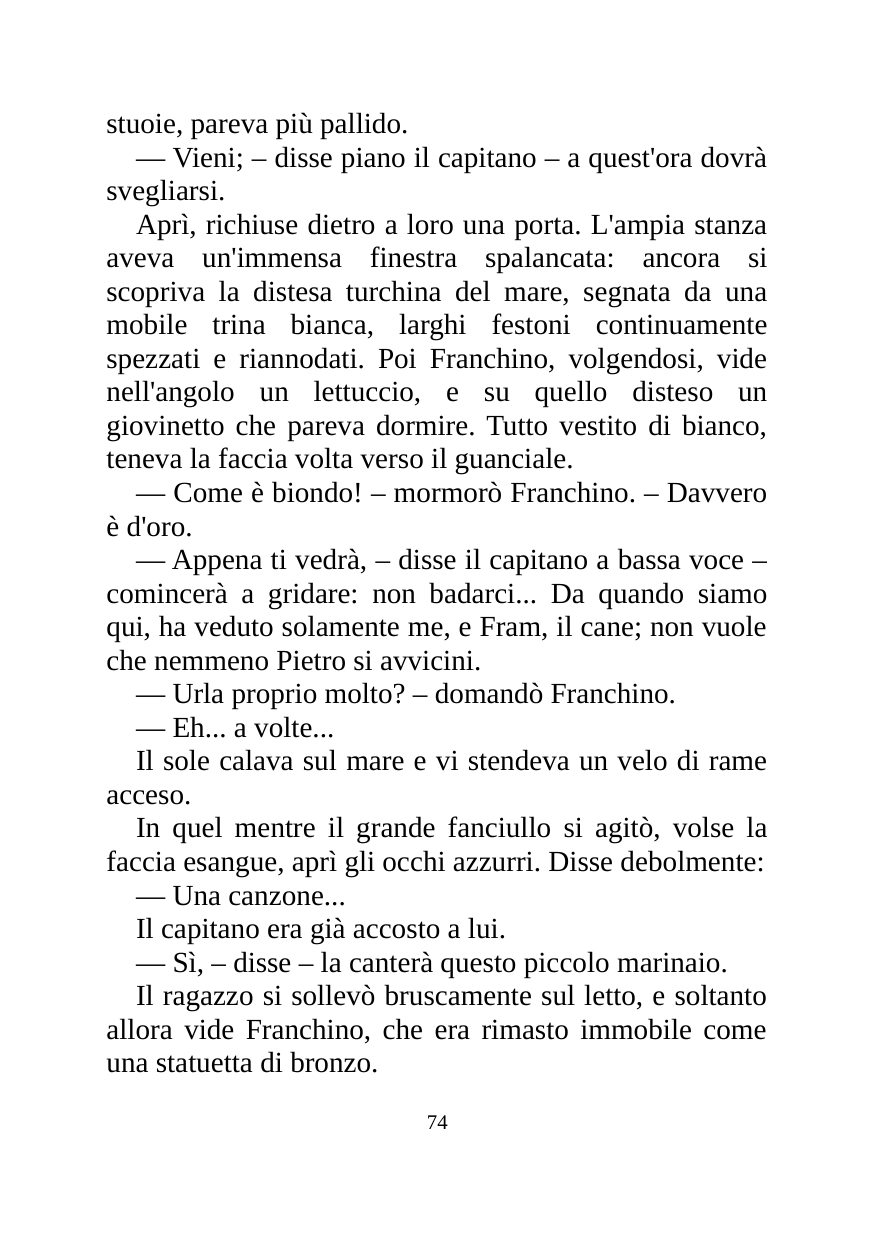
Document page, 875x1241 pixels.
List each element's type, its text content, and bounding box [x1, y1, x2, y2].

text Il sole calava sul mare e vi stendeva un velo di rame acceso. [106, 743, 768, 811]
text — Vieni; – disse piano il capitano – a quest'ora dovrà svegliarsi. [106, 140, 768, 207]
text — Come è biondo! – mormorò Franchino. – Davvero è d'oro. [106, 475, 768, 542]
text stuoie, pareva più pallido. [106, 106, 768, 140]
text Aprì, richiuse dietro a loro una porta. L'ampia stanza aveva un'immensa finestra spalancata: ancora si scopriva la distesa turchina del mare, segnata da una mobile trina bianca, larghi festoni continuamente spezzati e riannodati. Poi Franchino, volgendosi, vide nell'angolo un lettuccio, e su quello disteso un giovinetto che pareva dormire. Tutto vestito di bianco, teneva la faccia volta verso il guanciale. [106, 207, 768, 475]
text — Urla proprio molto? – domandò Franchino. [106, 676, 768, 710]
text — Sì, – disse – la canterà questo piccolo marinaio. [106, 945, 768, 978]
text Il capitano era già accosto a lui. [106, 911, 768, 945]
text — Eh... a volte... [106, 710, 768, 743]
text — Appena ti vedrà, – disse il capitano a bassa voce – comincerà a gridare: non badarci... Da quando siamo qui, ha veduto solamente me, e Fram, il cane; non vuole che nemmeno Pietro si avvicini. [106, 542, 768, 676]
text — Una canzone... [106, 878, 768, 911]
text In quel mentre il grande fanciullo si agitò, volse la faccia esangue, aprì gli occhi azzurri. Disse debolmente: [106, 811, 768, 878]
text Il ragazzo si sollevò bruscamente sul letto, e soltanto allora vide Franchino, che era rimasto immobile come una statuetta di bronzo. [106, 978, 768, 1079]
